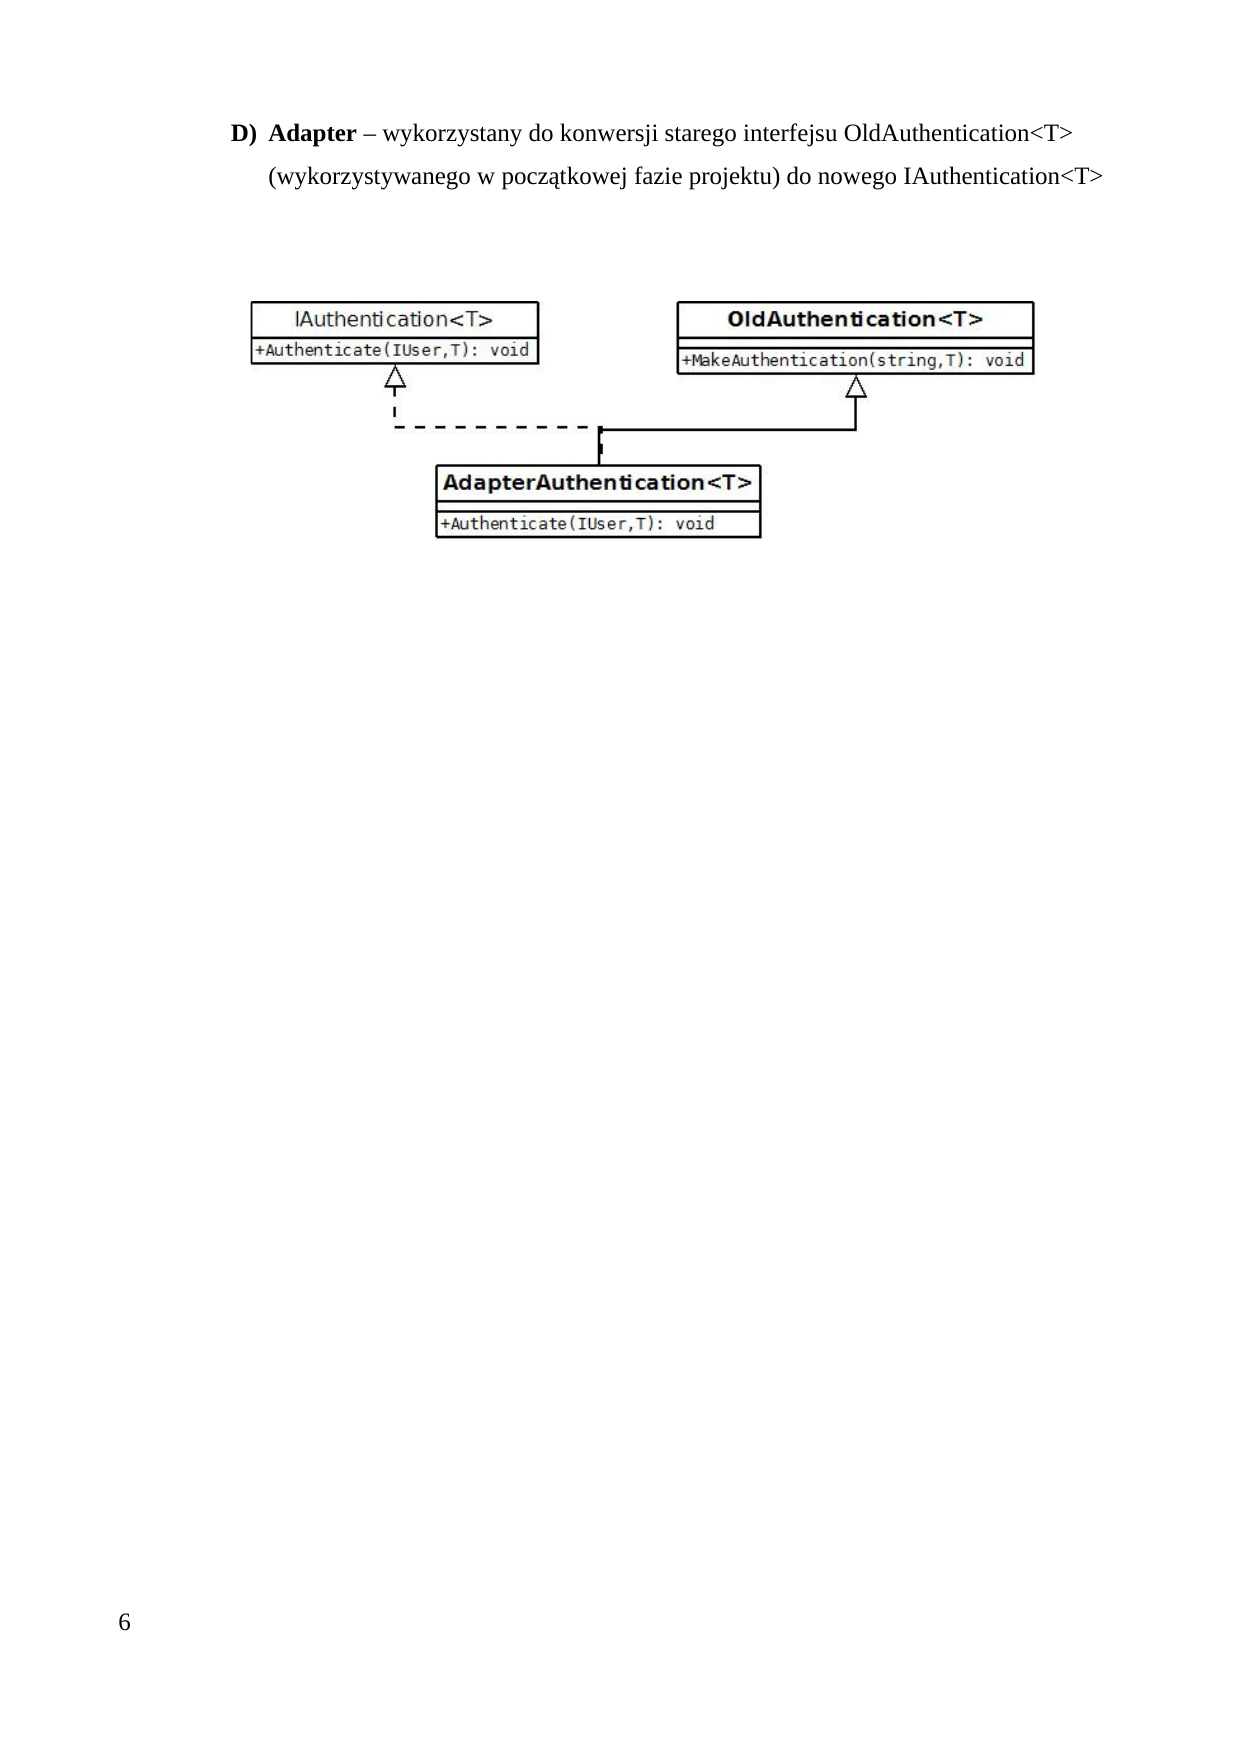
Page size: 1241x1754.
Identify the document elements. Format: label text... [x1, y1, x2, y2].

picture [250, 301, 1036, 541]
list Adapter – wykorzystany do konwersji starego interfejsu OldAuthentication<T> (wykorzystywanego w początkowej fazie projektu) do nowego IAuthentication<T> [231, 118, 1122, 190]
